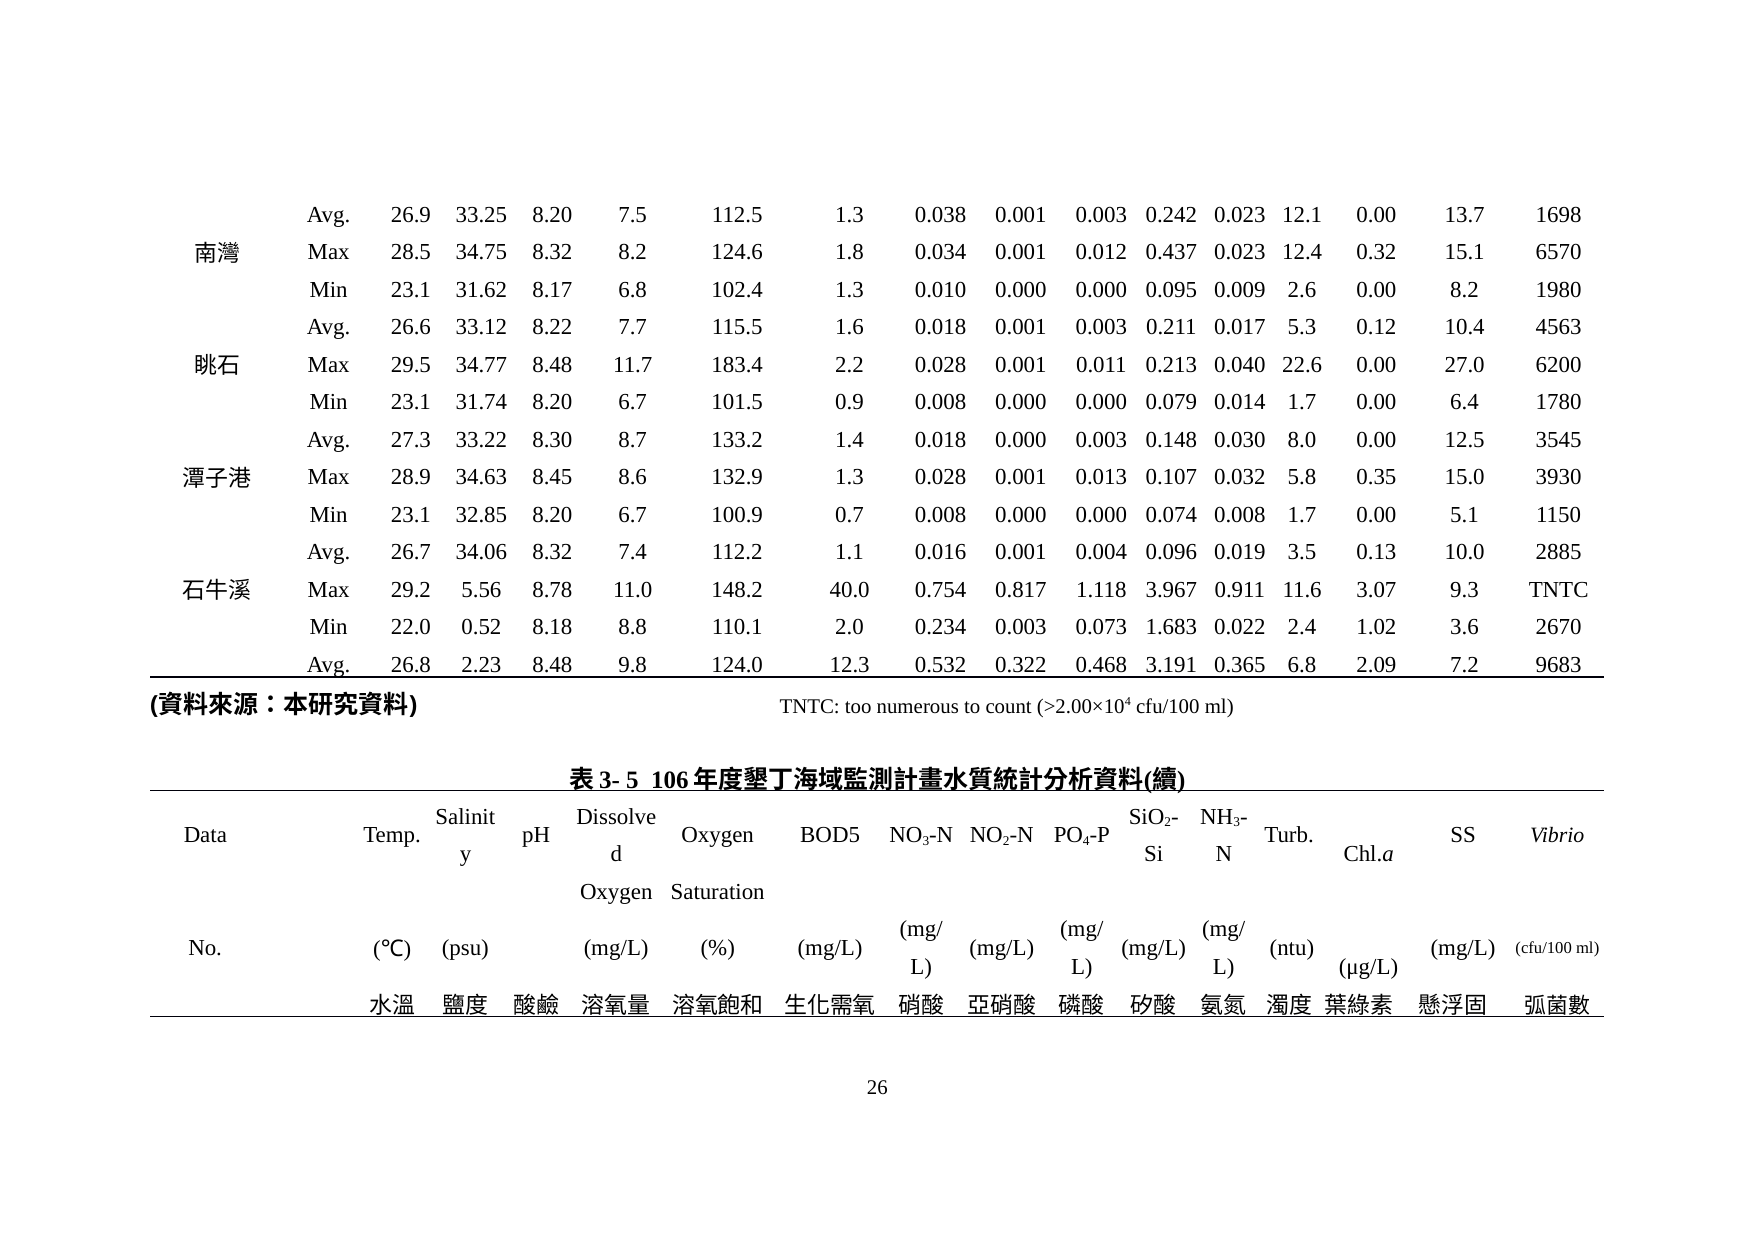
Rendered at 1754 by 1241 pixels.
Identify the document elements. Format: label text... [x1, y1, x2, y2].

table_cell 0.001 [975, 226, 1066, 264]
table_cell [150, 264, 284, 301]
table_cell 0.001 [975, 339, 1066, 376]
table_cell 0.073 [1066, 601, 1136, 639]
table_cell 26.7 [373, 526, 448, 564]
table_cell 溶氧量 [571, 979, 661, 1016]
table_cell 8.22 [520, 301, 590, 339]
table_cell 0.468 [1066, 639, 1136, 676]
table_cell 硝酸 [886, 979, 956, 1016]
table_cell [150, 376, 284, 414]
table_cell Min [284, 489, 373, 526]
table_cell 1.1 [793, 526, 906, 564]
table_cell 0.148 [1136, 414, 1207, 451]
table_cell 9.8 [590, 639, 681, 676]
table_cell 濁度 [1257, 979, 1321, 1016]
table_cell 11.6 [1273, 564, 1331, 601]
table_cell 8.20 [520, 189, 590, 226]
table_cell 7.7 [590, 301, 681, 339]
table_cell 0.023 [1207, 226, 1273, 264]
table_cell 0.003 [1066, 301, 1136, 339]
table_cell [150, 414, 284, 451]
table_cell 5.8 [1273, 451, 1331, 489]
table_cell 8.8 [590, 601, 681, 639]
table_header SiO2-Si [1116, 791, 1191, 866]
table_cell Avg. [284, 414, 373, 451]
table_cell 0.234 [906, 601, 975, 639]
table_cell (mg/L) [1116, 904, 1191, 978]
table_cell 23.1 [373, 376, 448, 414]
table_cell 0.003 [1066, 414, 1136, 451]
table_cell 31.62 [448, 264, 520, 301]
table_cell (mg/L) [774, 904, 886, 978]
table_cell (psu) [429, 904, 501, 978]
table_cell 3930 [1513, 451, 1604, 489]
table_cell 0.000 [1066, 489, 1136, 526]
table_cell [1510, 866, 1604, 903]
table_cell 2.09 [1331, 639, 1422, 676]
table_cell 2.2 [793, 339, 906, 376]
table_cell 7.4 [590, 526, 681, 564]
table_cell 100.9 [681, 489, 793, 526]
table_cell 11.0 [590, 564, 681, 601]
table_cell 0.00 [1331, 189, 1422, 226]
table_cell 33.25 [448, 189, 520, 226]
table_cell 132.9 [681, 451, 793, 489]
table_cell 弧菌數 [1510, 979, 1604, 1016]
table_cell 0.13 [1331, 526, 1422, 564]
table_cell 32.85 [448, 489, 520, 526]
table_cell [501, 866, 571, 903]
table_cell [150, 301, 284, 339]
table_cell 0.030 [1207, 414, 1273, 451]
table_cell 1.7 [1273, 489, 1331, 526]
table_cell 28.9 [373, 451, 448, 489]
table_cell 0.028 [906, 451, 975, 489]
table_cell 4563 [1513, 301, 1604, 339]
table_cell 0.001 [975, 189, 1066, 226]
table_cell 6200 [1513, 339, 1604, 376]
table_cell TNTC [1513, 564, 1604, 601]
table_cell 0.817 [975, 564, 1066, 601]
table_cell 0.001 [975, 451, 1066, 489]
table_cell (mg/L) [1416, 904, 1510, 978]
table_cell 鹽度 [429, 979, 501, 1016]
table_cell 8.20 [520, 376, 590, 414]
table_cell Avg. [284, 526, 373, 564]
table_cell 12.5 [1422, 414, 1513, 451]
table_cell 0.52 [448, 601, 520, 639]
table_cell Min [284, 601, 373, 639]
table_cell 1.02 [1331, 601, 1422, 639]
table_cell 0.018 [906, 301, 975, 339]
table_cell 1.683 [1136, 601, 1207, 639]
table_cell 0.754 [906, 564, 975, 601]
table_cell Max [284, 451, 373, 489]
table_cell [886, 866, 956, 903]
table_cell 0.028 [906, 339, 975, 376]
table_cell 3.5 [1273, 526, 1331, 564]
table_cell 124.0 [681, 639, 793, 676]
table_cell 6570 [1513, 226, 1604, 264]
table_cell 5.3 [1273, 301, 1331, 339]
table_cell 0.023 [1207, 189, 1273, 226]
table_cell 0.010 [906, 264, 975, 301]
table_cell 12.3 [793, 639, 906, 676]
table_cell 1.7 [1273, 376, 1331, 414]
table_cell 0.011 [1066, 339, 1136, 376]
table_cell 1.118 [1066, 564, 1136, 601]
table_cell 0.019 [1207, 526, 1273, 564]
table_cell Avg. [284, 301, 373, 339]
table_cell [150, 526, 284, 564]
table_cell Min [284, 264, 373, 301]
table_cell 5.1 [1422, 489, 1513, 526]
table_cell 葉綠素 [1321, 979, 1416, 1016]
table_cell (mg/L) [886, 904, 956, 978]
table_cell [150, 489, 284, 526]
table_cell 0.00 [1331, 489, 1422, 526]
table_header NO2-N [956, 791, 1047, 866]
table_cell 水溫 [355, 979, 429, 1016]
table_cell 0.12 [1331, 301, 1422, 339]
table_cell 8.78 [520, 564, 590, 601]
table_cell 27.3 [373, 414, 448, 451]
table_cell 34.77 [448, 339, 520, 376]
table_cell [1191, 866, 1257, 903]
table_cell 22.0 [373, 601, 448, 639]
table_cell 29.5 [373, 339, 448, 376]
table_cell 0.018 [906, 414, 975, 451]
table_cell 8.17 [520, 264, 590, 301]
table_header [260, 791, 354, 866]
table_cell [260, 979, 354, 1016]
table_cell 0.000 [975, 489, 1066, 526]
table_cell Min [284, 376, 373, 414]
table_cell 8.18 [520, 601, 590, 639]
table_cell (%) [661, 904, 774, 978]
table_cell 23.1 [373, 264, 448, 301]
table_cell 0.9 [793, 376, 906, 414]
table_cell Oxygen [571, 866, 661, 903]
table_cell 12.4 [1273, 226, 1331, 264]
table_cell 115.5 [681, 301, 793, 339]
table_cell 6.8 [590, 264, 681, 301]
table_cell 40.0 [793, 564, 906, 601]
table_cell 0.000 [975, 264, 1066, 301]
table_cell 7.2 [1422, 639, 1513, 676]
table_cell 112.2 [681, 526, 793, 564]
table_cell 南灣 [150, 226, 284, 264]
table_cell 2.6 [1273, 264, 1331, 301]
table_cell 8.48 [520, 639, 590, 676]
table_cell 0.009 [1207, 264, 1273, 301]
table_header SS [1416, 791, 1510, 866]
table_cell 26.6 [373, 301, 448, 339]
table_cell 33.22 [448, 414, 520, 451]
table_cell 3.6 [1422, 601, 1513, 639]
table_cell 10.0 [1422, 526, 1513, 564]
table_cell 22.6 [1273, 339, 1331, 376]
table_cell [429, 866, 501, 903]
table_cell 矽酸 [1116, 979, 1191, 1016]
table_cell 8.32 [520, 526, 590, 564]
table_cell Saturation [661, 866, 774, 903]
table_header Dissolved [571, 791, 661, 866]
table_cell [150, 601, 284, 639]
table_cell 1698 [1513, 189, 1604, 226]
table_cell 0.008 [1207, 489, 1273, 526]
table_cell 0.096 [1136, 526, 1207, 564]
table_cell 0.7 [793, 489, 906, 526]
table_header Data [150, 791, 260, 866]
table_cell 0.211 [1136, 301, 1207, 339]
table_cell 8.0 [1273, 414, 1331, 451]
table_cell 0.016 [906, 526, 975, 564]
table_cell 8.6 [590, 451, 681, 489]
table_cell 8.7 [590, 414, 681, 451]
table_cell 1980 [1513, 264, 1604, 301]
table_cell Avg. [284, 639, 373, 676]
table_cell 0.013 [1066, 451, 1136, 489]
table_cell 1.6 [793, 301, 906, 339]
table_cell 懸浮固 [1416, 979, 1510, 1016]
table_cell 3.967 [1136, 564, 1207, 601]
table_cell Max [284, 564, 373, 601]
table_cell 0.00 [1331, 339, 1422, 376]
table_cell [150, 639, 284, 676]
table_cell 0.00 [1331, 414, 1422, 451]
table_cell 112.5 [681, 189, 793, 226]
table_cell 3.07 [1331, 564, 1422, 601]
table_cell 1780 [1513, 376, 1604, 414]
table_cell 1.4 [793, 414, 906, 451]
table_cell 亞硝酸 [956, 979, 1047, 1016]
table_cell 0.242 [1136, 189, 1207, 226]
table_cell 8.48 [520, 339, 590, 376]
table_cell 3.191 [1136, 639, 1207, 676]
table_cell 0.012 [1066, 226, 1136, 264]
table_cell 0.00 [1331, 376, 1422, 414]
table_cell 0.107 [1136, 451, 1207, 489]
table_cell 110.1 [681, 601, 793, 639]
table_header Salinity [429, 791, 501, 866]
table_cell 5.56 [448, 564, 520, 601]
table_cell 0.040 [1207, 339, 1273, 376]
table_cell 0.00 [1331, 264, 1422, 301]
table_cell 102.4 [681, 264, 793, 301]
table_cell 8.30 [520, 414, 590, 451]
table_cell 1150 [1513, 489, 1604, 526]
table_cell 9683 [1513, 639, 1604, 676]
table_cell 1.3 [793, 189, 906, 226]
table_cell 8.32 [520, 226, 590, 264]
table_cell 0.008 [906, 376, 975, 414]
table_cell 2670 [1513, 601, 1604, 639]
table_cell 12.1 [1273, 189, 1331, 226]
table_cell (℃) [355, 904, 429, 978]
table_cell 9.3 [1422, 564, 1513, 601]
table_cell 124.6 [681, 226, 793, 264]
text (資料來源：本研究資料) TNTC: too numerous to count (>2.00×104 cfu/100 ml) [150, 678, 1604, 715]
table_cell 0.008 [906, 489, 975, 526]
table_header pH [501, 791, 571, 866]
table_header PO4-P [1047, 791, 1116, 866]
table_cell [774, 866, 886, 903]
table_cell 8.2 [590, 226, 681, 264]
table_cell [150, 866, 260, 903]
table_cell 0.001 [975, 301, 1066, 339]
table_cell 磷酸 [1047, 979, 1116, 1016]
table_cell 生化需氧 [774, 979, 886, 1016]
table_cell 15.0 [1422, 451, 1513, 489]
table_cell 0.000 [975, 414, 1066, 451]
table_cell 0.532 [906, 639, 975, 676]
table_cell 23.1 [373, 489, 448, 526]
table_cell (mg/L) [956, 904, 1047, 978]
table_cell [260, 866, 354, 903]
table_cell 酸鹼 [501, 979, 571, 1016]
table_cell 28.5 [373, 226, 448, 264]
table_cell 0.038 [906, 189, 975, 226]
table_cell 0.074 [1136, 489, 1207, 526]
table_cell 0.034 [906, 226, 975, 264]
table_cell 15.1 [1422, 226, 1513, 264]
table_header Chl.a [1321, 791, 1416, 866]
table_cell Max [284, 226, 373, 264]
table_cell 氨氮 [1191, 979, 1257, 1016]
table_cell 34.75 [448, 226, 520, 264]
table_header NO3-N [886, 791, 956, 866]
table_cell 101.5 [681, 376, 793, 414]
table_cell 0.000 [1066, 376, 1136, 414]
table_cell 0.322 [975, 639, 1066, 676]
table_cell [150, 189, 284, 226]
table_cell 眺石 [150, 339, 284, 376]
table_cell 26.8 [373, 639, 448, 676]
text 表3- 5 106年度墾丁海域監測計畫水質統計分析資料(續) [150, 752, 1604, 790]
table_cell 0.003 [975, 601, 1066, 639]
table_cell 0.022 [1207, 601, 1273, 639]
table_cell [501, 904, 571, 978]
table_cell (mg/L) [571, 904, 661, 978]
table_cell 26.9 [373, 189, 448, 226]
table_cell 2885 [1513, 526, 1604, 564]
table_header Temp. [355, 791, 429, 866]
table_cell [1047, 866, 1116, 903]
table_cell 11.7 [590, 339, 681, 376]
table_cell 6.4 [1422, 376, 1513, 414]
table_cell 2.4 [1273, 601, 1331, 639]
table_cell 1.3 [793, 264, 906, 301]
table_cell 潭子港 [150, 451, 284, 489]
table_cell 133.2 [681, 414, 793, 451]
table_cell 31.74 [448, 376, 520, 414]
table_cell 33.12 [448, 301, 520, 339]
table_cell 0.365 [1207, 639, 1273, 676]
table_cell 27.0 [1422, 339, 1513, 376]
table_cell 8.2 [1422, 264, 1513, 301]
table_cell [956, 866, 1047, 903]
table_cell 0.095 [1136, 264, 1207, 301]
table_cell (ntu) [1257, 904, 1321, 978]
table_cell 13.7 [1422, 189, 1513, 226]
table_cell 8.20 [520, 489, 590, 526]
table_cell 10.4 [1422, 301, 1513, 339]
table_cell 0.014 [1207, 376, 1273, 414]
table_cell 1.3 [793, 451, 906, 489]
table_cell 0.004 [1066, 526, 1136, 564]
table_cell 0.032 [1207, 451, 1273, 489]
table_cell 148.2 [681, 564, 793, 601]
table_cell [260, 904, 354, 978]
table_cell 34.06 [448, 526, 520, 564]
table_cell 0.017 [1207, 301, 1273, 339]
table_cell 2.0 [793, 601, 906, 639]
table_cell 0.437 [1136, 226, 1207, 264]
table_cell (mg/L) [1191, 904, 1257, 978]
table_header Turb. [1257, 791, 1321, 866]
table_header Vibrio [1510, 791, 1604, 866]
table_cell [355, 866, 429, 903]
table_cell 0.001 [975, 526, 1066, 564]
table_cell 6.7 [590, 489, 681, 526]
table_header NH3-N [1191, 791, 1257, 866]
table_cell 183.4 [681, 339, 793, 376]
table_cell [1416, 866, 1510, 903]
table_cell 0.003 [1066, 189, 1136, 226]
table_cell 石牛溪 [150, 564, 284, 601]
table_cell Max [284, 339, 373, 376]
table_cell [150, 979, 260, 1016]
table_cell 1.8 [793, 226, 906, 264]
table_cell Avg. [284, 189, 373, 226]
table_cell 溶氧飽和 [661, 979, 774, 1016]
table_header BOD5 [774, 791, 886, 866]
table_cell 0.079 [1136, 376, 1207, 414]
table_cell 0.213 [1136, 339, 1207, 376]
table_cell (mg/L) [1047, 904, 1116, 978]
table_cell 2.23 [448, 639, 520, 676]
table_cell No. [150, 904, 260, 978]
table_cell [1321, 866, 1416, 903]
table_cell [1257, 866, 1321, 903]
table_cell 6.8 [1273, 639, 1331, 676]
table_cell 0.000 [975, 376, 1066, 414]
table_cell (μg/L) [1321, 904, 1416, 978]
table_cell 0.35 [1331, 451, 1422, 489]
table_cell (cfu/100 ml) [1510, 904, 1604, 978]
table_cell 3545 [1513, 414, 1604, 451]
table_cell 0.911 [1207, 564, 1273, 601]
table_cell 0.000 [1066, 264, 1136, 301]
table_cell 34.63 [448, 451, 520, 489]
table_cell 29.2 [373, 564, 448, 601]
table_cell 8.45 [520, 451, 590, 489]
table_cell [1116, 866, 1191, 903]
table_cell 0.32 [1331, 226, 1422, 264]
table_cell 6.7 [590, 376, 681, 414]
table_cell 7.5 [590, 189, 681, 226]
table_header Oxygen [661, 791, 774, 866]
